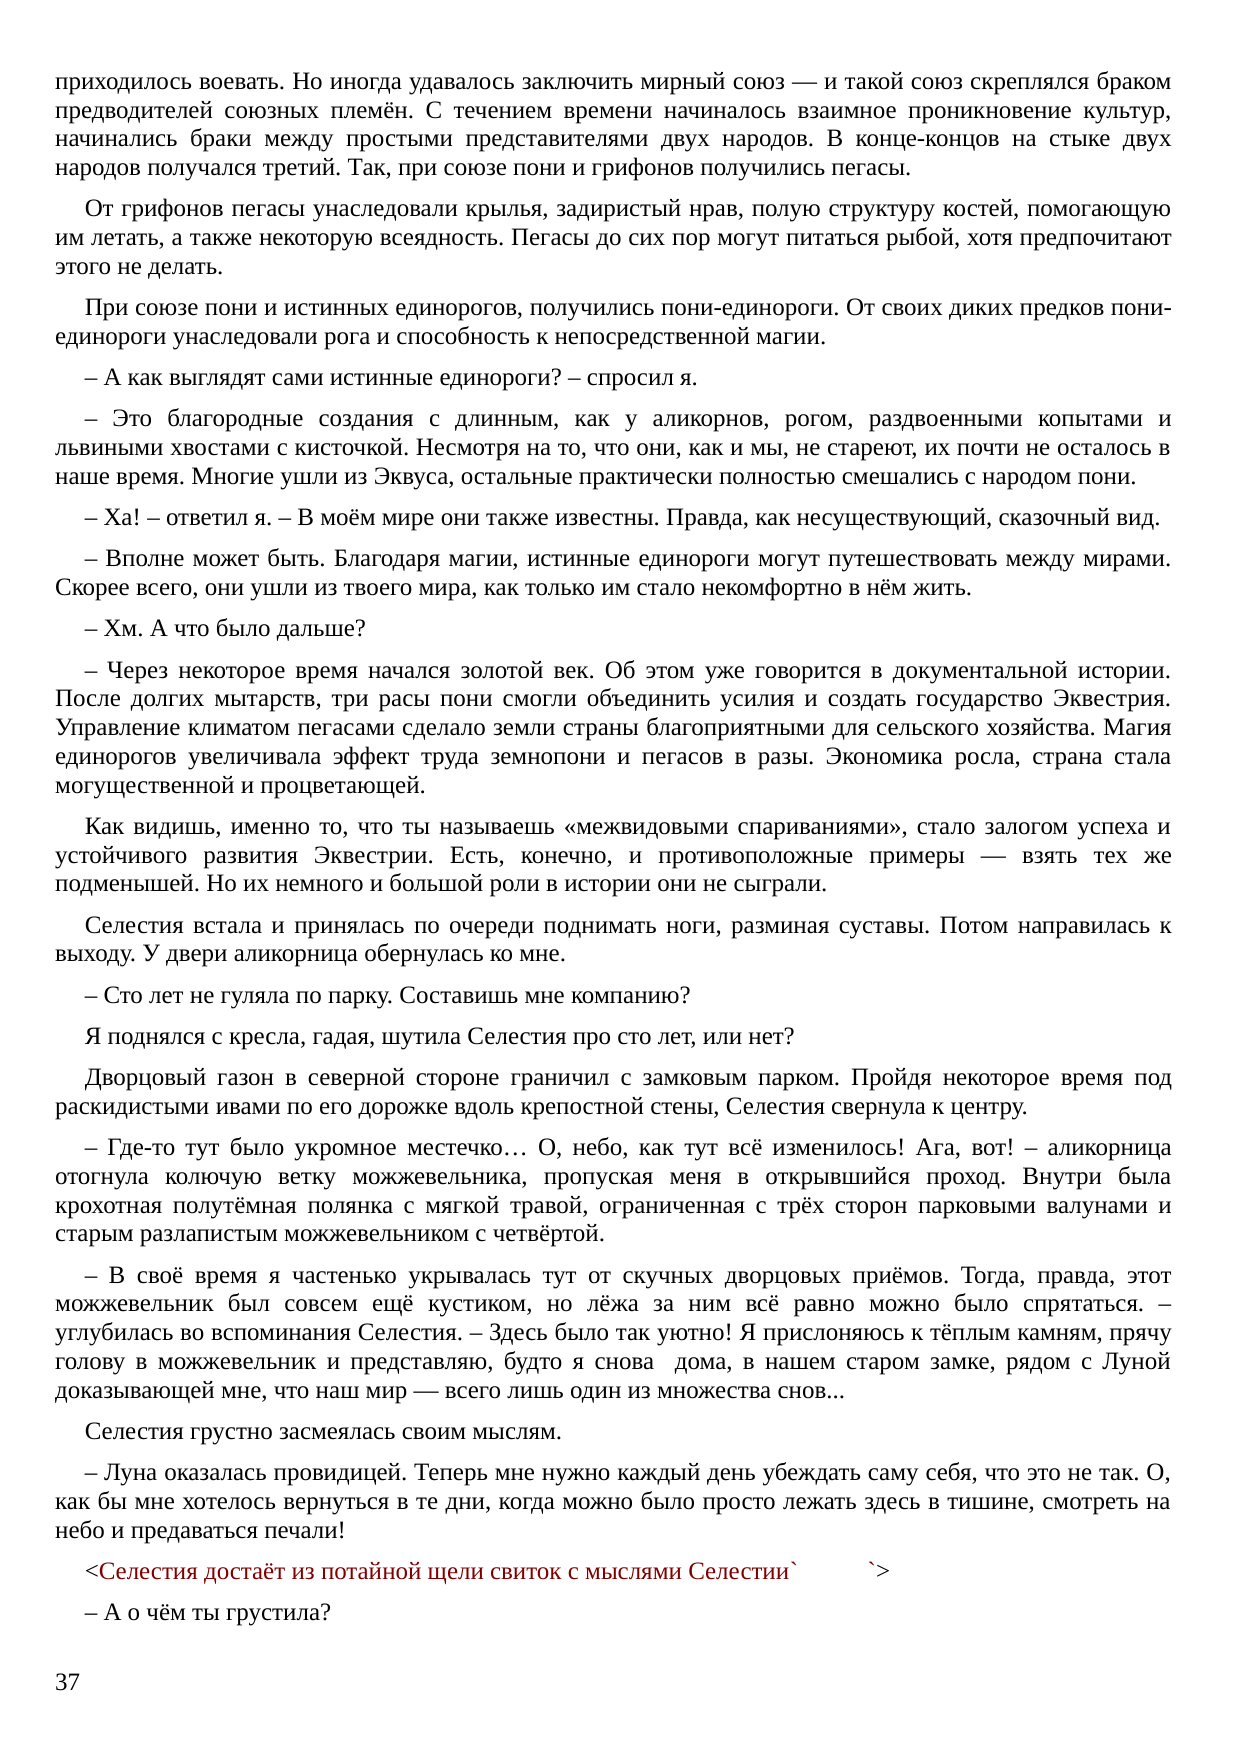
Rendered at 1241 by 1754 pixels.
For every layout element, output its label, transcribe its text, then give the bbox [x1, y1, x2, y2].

text От грифонов пегасы унаследовали крылья, задиристый нрав, полую структуру костей, помогающую им летать, а также некоторую всеядность. Пегасы до сих пор могут питаться рыбой, хотя предпочитают этого не делать. [55, 193, 1173, 280]
text – Это благородные создания с длинным, как у аликорнов, рогом, раздвоенными копытами и львиными хвостами с кисточкой. Несмотря на то, что они, как и мы, не стареют, их почти не осталось в наше время. Многие ушли из Эквуса, остальные практически полностью смешались с народом пони. [55, 403, 1173, 490]
text Я поднялся с кресла, гадая, шутила Селестия про сто лет, или нет? [55, 1021, 1173, 1050]
text – Хм. А что было дальше? [55, 613, 1173, 642]
text – Где-то тут было укромное местечко… О, небо, как тут всё изменилось! Ага, вот! – аликорница отогнула колючую ветку можжевельника, пропуская меня в открывшийся проход. Внутри была крохотная полутёмная полянка с мягкой травой, ограниченная с трёх сторон парковыми валунами и старым разлапистым можжевельником с четвёртой. [55, 1132, 1173, 1247]
text – Через некоторое время начался золотой век. Об этом уже говорится в документальной истории. После долгих мытарств, три расы пони смогли объединить усилия и создать государство Эквестрия. Управление климатом пегасами сделало земли страны благоприятными для сельского хозяйства. Магия единорогов увеличивала эффект труда земнопони и пегасов в разы. Экономика росла, страна стала могущественной и процветающей. [55, 655, 1173, 798]
text – Ха! – ответил я. – В моём мире они также известны. Правда, как несуществующий, сказочный вид. [55, 502, 1173, 531]
text Селестия встала и принялась по очереди поднимать ноги, разминая суставы. Потом направилась к выходу. У двери аликорница обернулась ко мне. [55, 910, 1173, 967]
text Дворцовый газон в северной стороне граничил с замковым парком. Пройдя некоторое время под раскидистыми ивами по его дорожке вдоль крепостной стены, Селестия свернула к центру. [55, 1062, 1173, 1120]
text Селестия грустно засмеялась своим мыслям. [55, 1416, 1173, 1445]
text приходилось воевать. Но иногда удавалось заключить мирный союз — и такой союз скреплялся браком предводителей союзных племён. С течением времени начиналось взаимное проникновение культур, начинались браки между простыми представителями двух народов. В конце-концов на стыке двух народов получался третий. Так, при союзе пони и грифонов получились пегасы. [55, 66, 1173, 181]
text – Луна оказалась провидицей. Теперь мне нужно каждый день убеждать саму себя, что это не так. О, как бы мне хотелось вернуться в те дни, когда можно было просто лежать здесь в тишине, смотреть на небо и предаваться печали! [55, 1457, 1173, 1543]
text Как видишь, именно то, что ты называешь «межвидовыми спариваниями», стало залогом успеха и устойчивого развития Эквестрии. Есть, конечно, и противоположные примеры — взять тех же подменышей. Но их немного и большой роли в истории они не сыграли. [55, 811, 1173, 897]
text – Вполне может быть. Благодаря магии, истинные единороги могут путешествовать между мирами. Скорее всего, они ушли из твоего мира, как только им стало некомфортно в нём жить. [55, 543, 1173, 601]
text – А о чём ты грустила? [55, 1597, 1173, 1626]
text – В своё время я частенько укрывалась тут от скучных дворцовых приёмов. Тогда, правда, этот можжевельник был совсем ещё кустиком, но лёжа за ним всё равно можно было спрятаться. – углубилась во вспоминания Селестия. – Здесь было так уютно! Я прислоняюсь к тёплым камням, прячу голову в можжевельник и представляю, будто я снова дома, в нашем старом замке, рядом с Луной доказывающей мне, что наш мир — всего лишь один из множества снов... [55, 1260, 1173, 1403]
text – А как выглядят сами истинные единороги? – спросил я. [55, 362, 1173, 391]
text <Селестия достаёт из потайной щели свиток с мыслями Селестии` `> [55, 1556, 1173, 1585]
text – Сто лет не гуляла по парку. Составишь мне компанию? [55, 980, 1173, 1008]
text При союзе пони и истинных единорогов, получились пони-единороги. От своих диких предков пони-единороги унаследовали рога и способность к непосредственной магии. [55, 292, 1173, 350]
